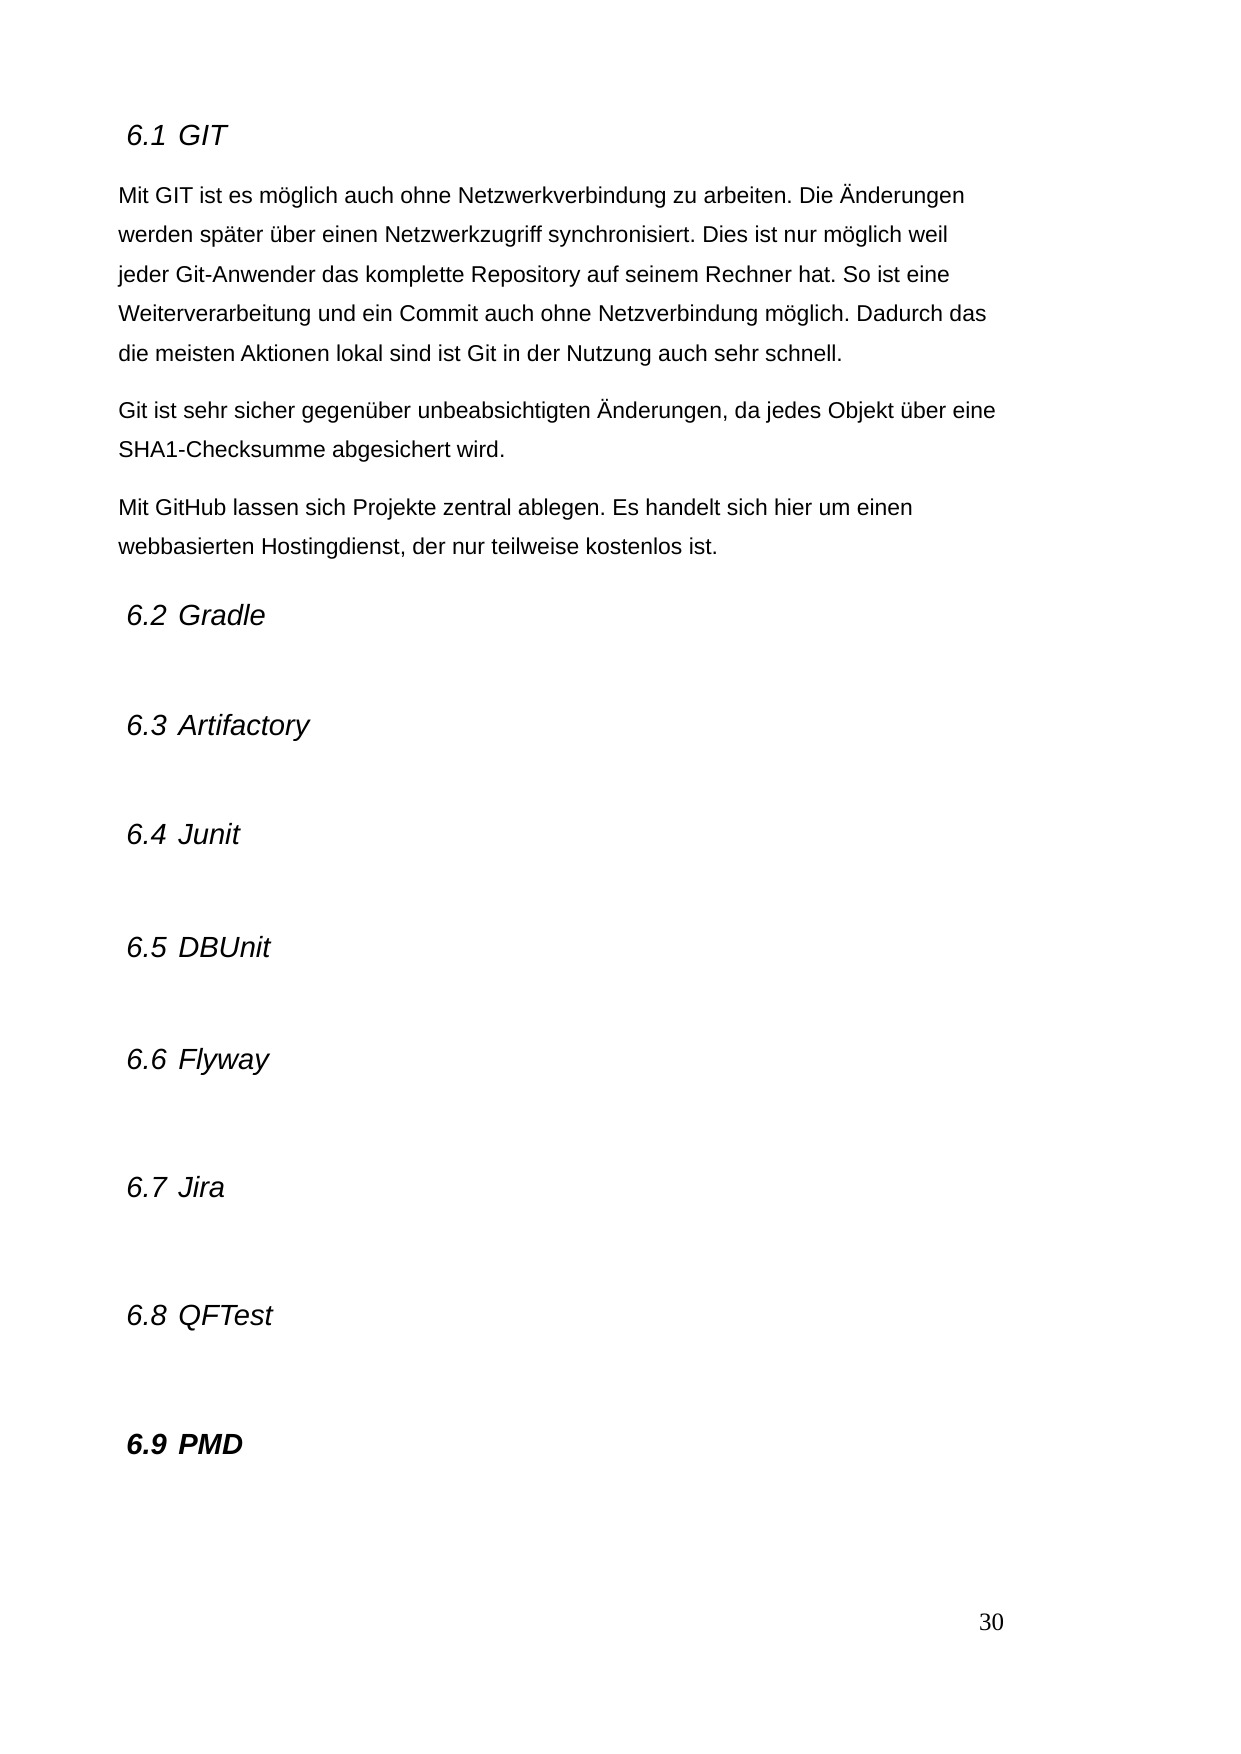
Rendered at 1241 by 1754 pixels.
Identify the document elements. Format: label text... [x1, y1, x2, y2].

subtitle Artifactory [118, 707, 1004, 741]
subtitle PMD [118, 1427, 1004, 1460]
text Git ist sehr sicher gegenüber unbeabsichtigten Änderungen, da jedes Objekt über eine SHA1-Checksumme abgesichert wird. [118, 397, 1004, 463]
subtitle Jira [118, 1170, 1004, 1204]
text Mit GIT ist es möglich auch ohne Netzwerkverbindung zu arbeiten. Die Änderungen werden später über einen Netzwerkzugriff synchronisiert. Dies ist nur möglich weil jeder Git-Anwender das komplette Repository auf seinem Rechner hat. So ist eine Weiterverarbeitung und ein Commit auch ohne Netzverbindung möglich. Dadurch das die meisten Aktionen lokal sind ist Git in der Nutzung auch sehr schnell. [118, 182, 1004, 366]
subtitle QFTest [118, 1298, 1004, 1332]
subtitle GIT [118, 118, 1004, 152]
subtitle Junit [118, 817, 1004, 851]
text Mit GitHub lassen sich Projekte zentral ablegen. Es handelt sich hier um einen webbasierten Hostingdienst, der nur teilweise kostenlos ist. [118, 494, 1004, 559]
subtitle Flyway [118, 1042, 1004, 1076]
subtitle Gradle [118, 598, 1004, 631]
subtitle DBUnit [118, 930, 1004, 963]
